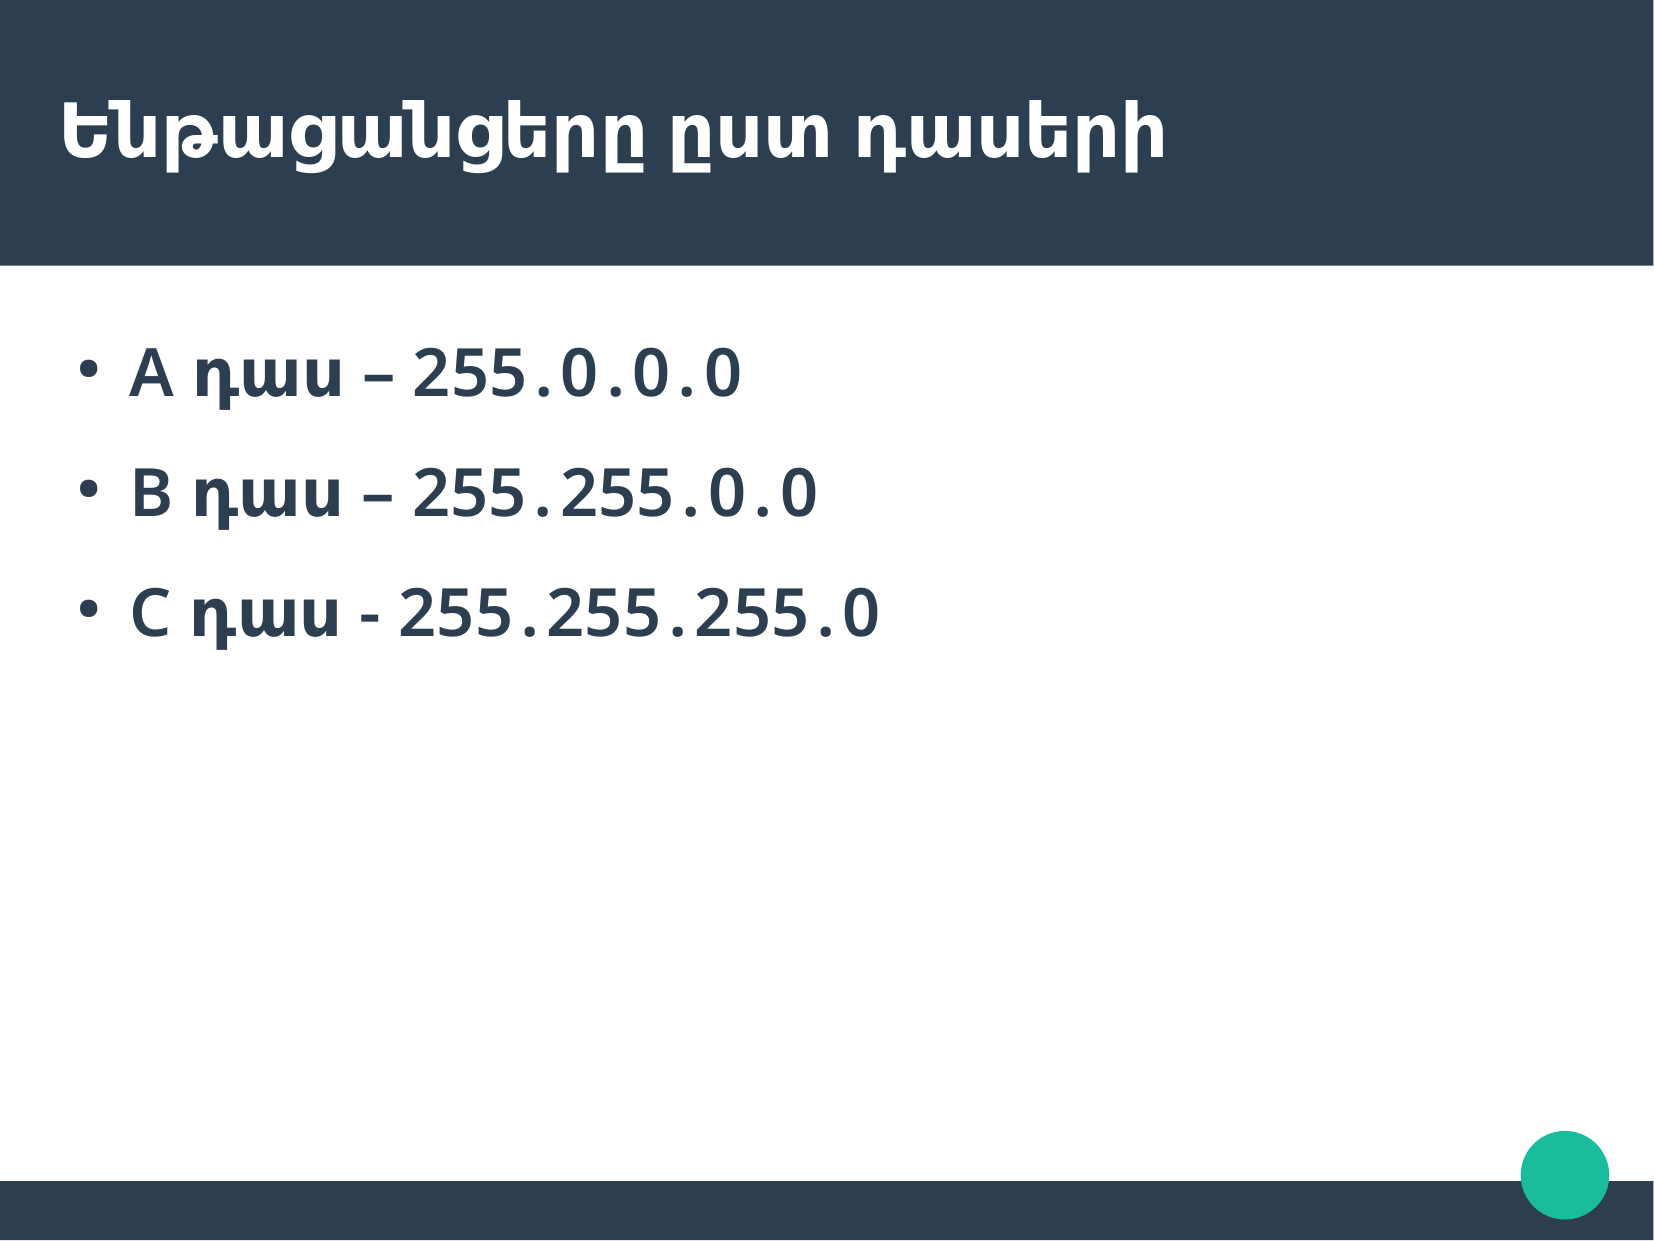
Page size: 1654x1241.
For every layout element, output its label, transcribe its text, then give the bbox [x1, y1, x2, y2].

title Ենթացանցերը ըստ դասերի [59, 49, 1595, 207]
list A դաս – 255․0․0․0 B դաս – 255․255․0․0 C դաս - 255․255․255․0 [59, 324, 1595, 1152]
